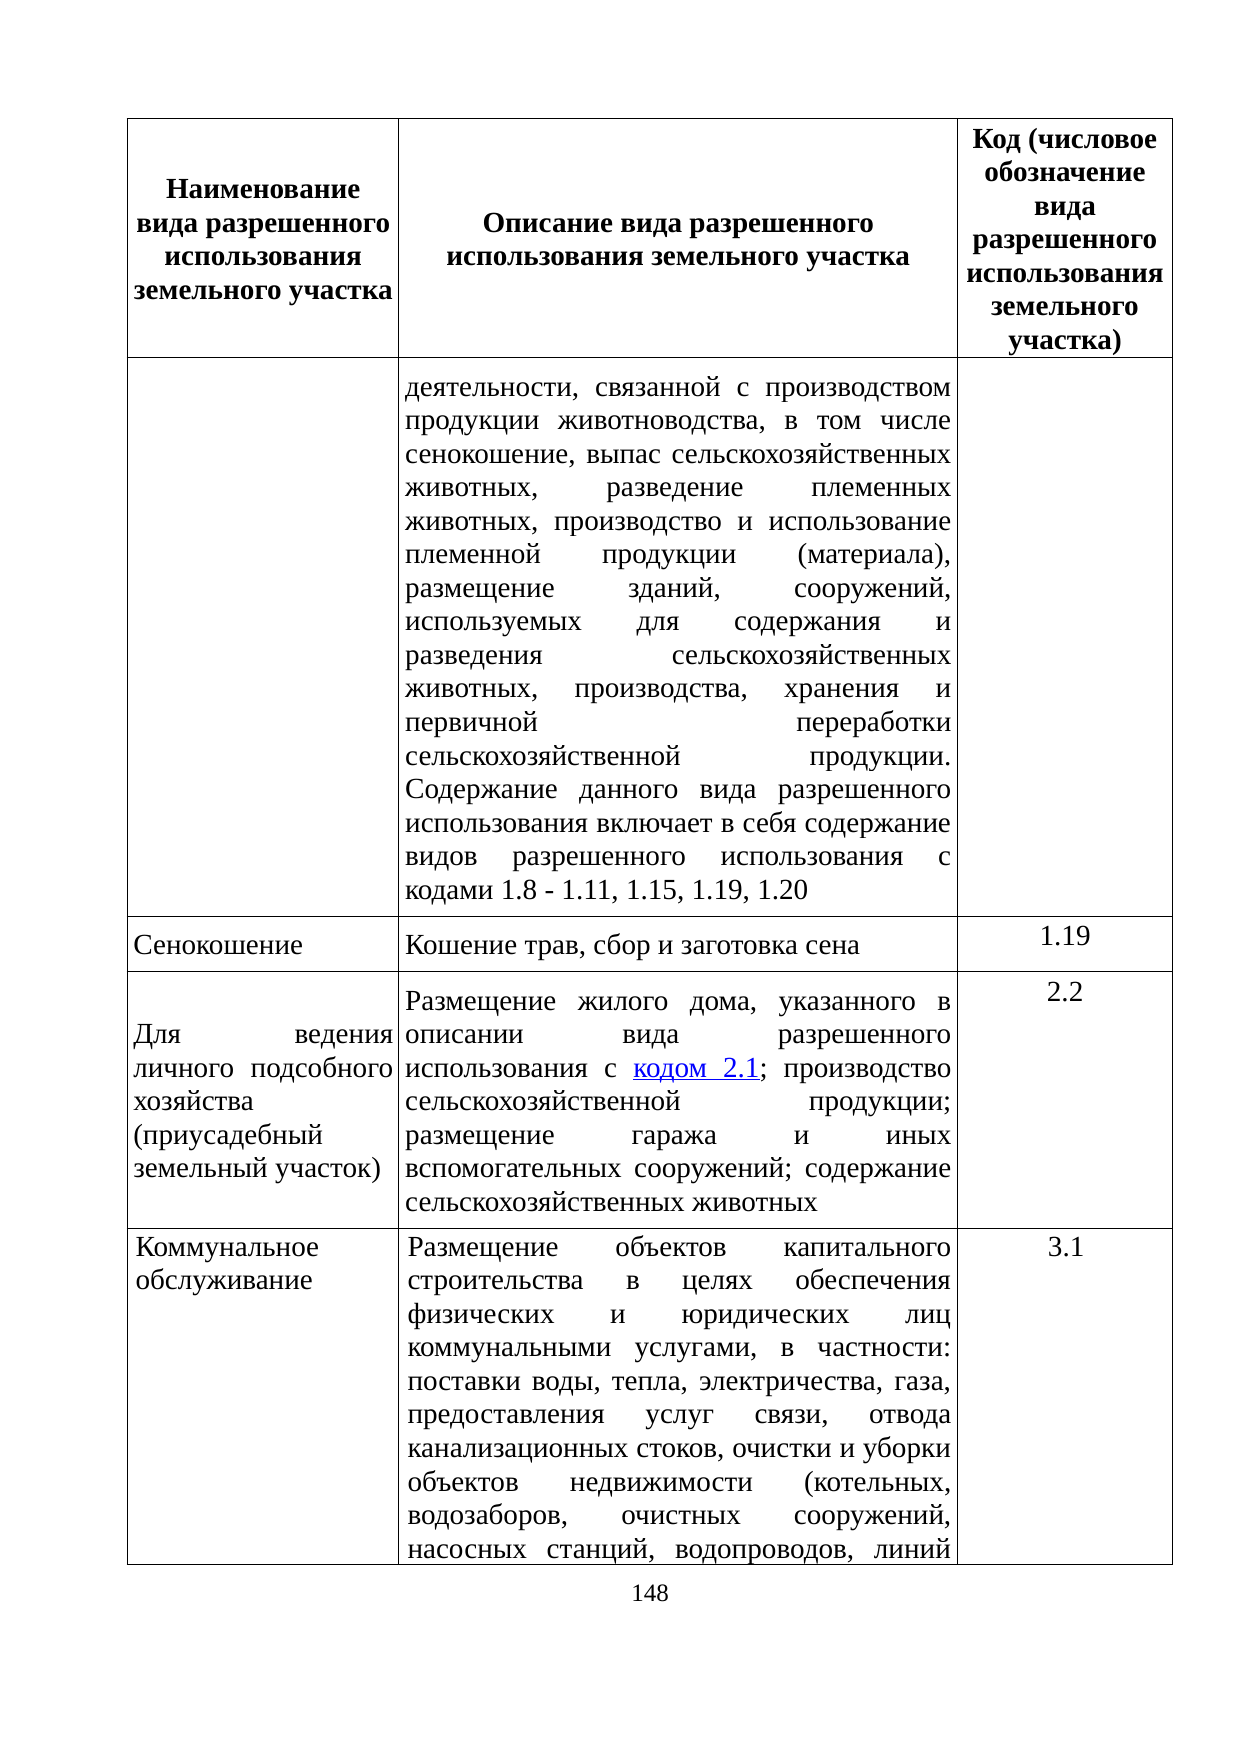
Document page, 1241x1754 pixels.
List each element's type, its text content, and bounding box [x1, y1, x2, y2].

table_cell Для ведения личного подсобного хозяйства (приусадебный земельный участок) [128, 972, 398, 1228]
table_cell Сенокошение [128, 917, 398, 971]
table_cell Размещение жилого дома, указанного в описании вида разрешенного использования с кодом 2.1; производство сельскохозяйственной продукции; размещение гаража и иных вспомогательных сооружений; содержание сельскохозяйственных животных [399, 972, 957, 1228]
table_header Наименование вида разрешенного использования земельного участка [128, 119, 398, 357]
table_cell Размещение объектов капитального строительства в целях обеспечения физических и юридических лиц коммунальными услугами, в частности: поставки воды, тепла, электричества, газа, предоставления услуг связи, отвода канализационных стоков, очистки и уборки объектов недвижимости (котельных, водозаборов, очистных сооружений, насосных станций, водопроводов, линий [399, 1229, 957, 1564]
table_header Описание вида разрешенного использования земельного участка [399, 119, 957, 357]
table_header Код (числовое обозначение вида разрешенного использования земельного участка) [958, 119, 1172, 357]
table_cell Кошение трав, сбор и заготовка сена [399, 917, 957, 971]
table_cell 2.2 [958, 972, 1172, 1228]
table_cell [958, 358, 1172, 916]
table_cell 3.1 [958, 1229, 1172, 1564]
table_cell 1.19 [958, 917, 1172, 971]
table_cell Коммунальное обслуживание [128, 1229, 398, 1564]
table_cell [128, 358, 398, 916]
table_cell деятельности, связанной с производством продукции животноводства, в том числе сенокошение, выпас сельскохозяйственных животных, разведение племенных животных, производство и использование племенной продукции (материала), размещение зданий, сооружений, используемых для содержания и разведения сельскохозяйственных животных, производства, хранения и первичной переработки сельскохозяйственной продукции. Содержание данного вида разрешенного использования включает в себя содержание видов разрешенного использования с кодами 1.8 - 1.11, 1.15, 1.19, 1.20 [399, 358, 957, 916]
